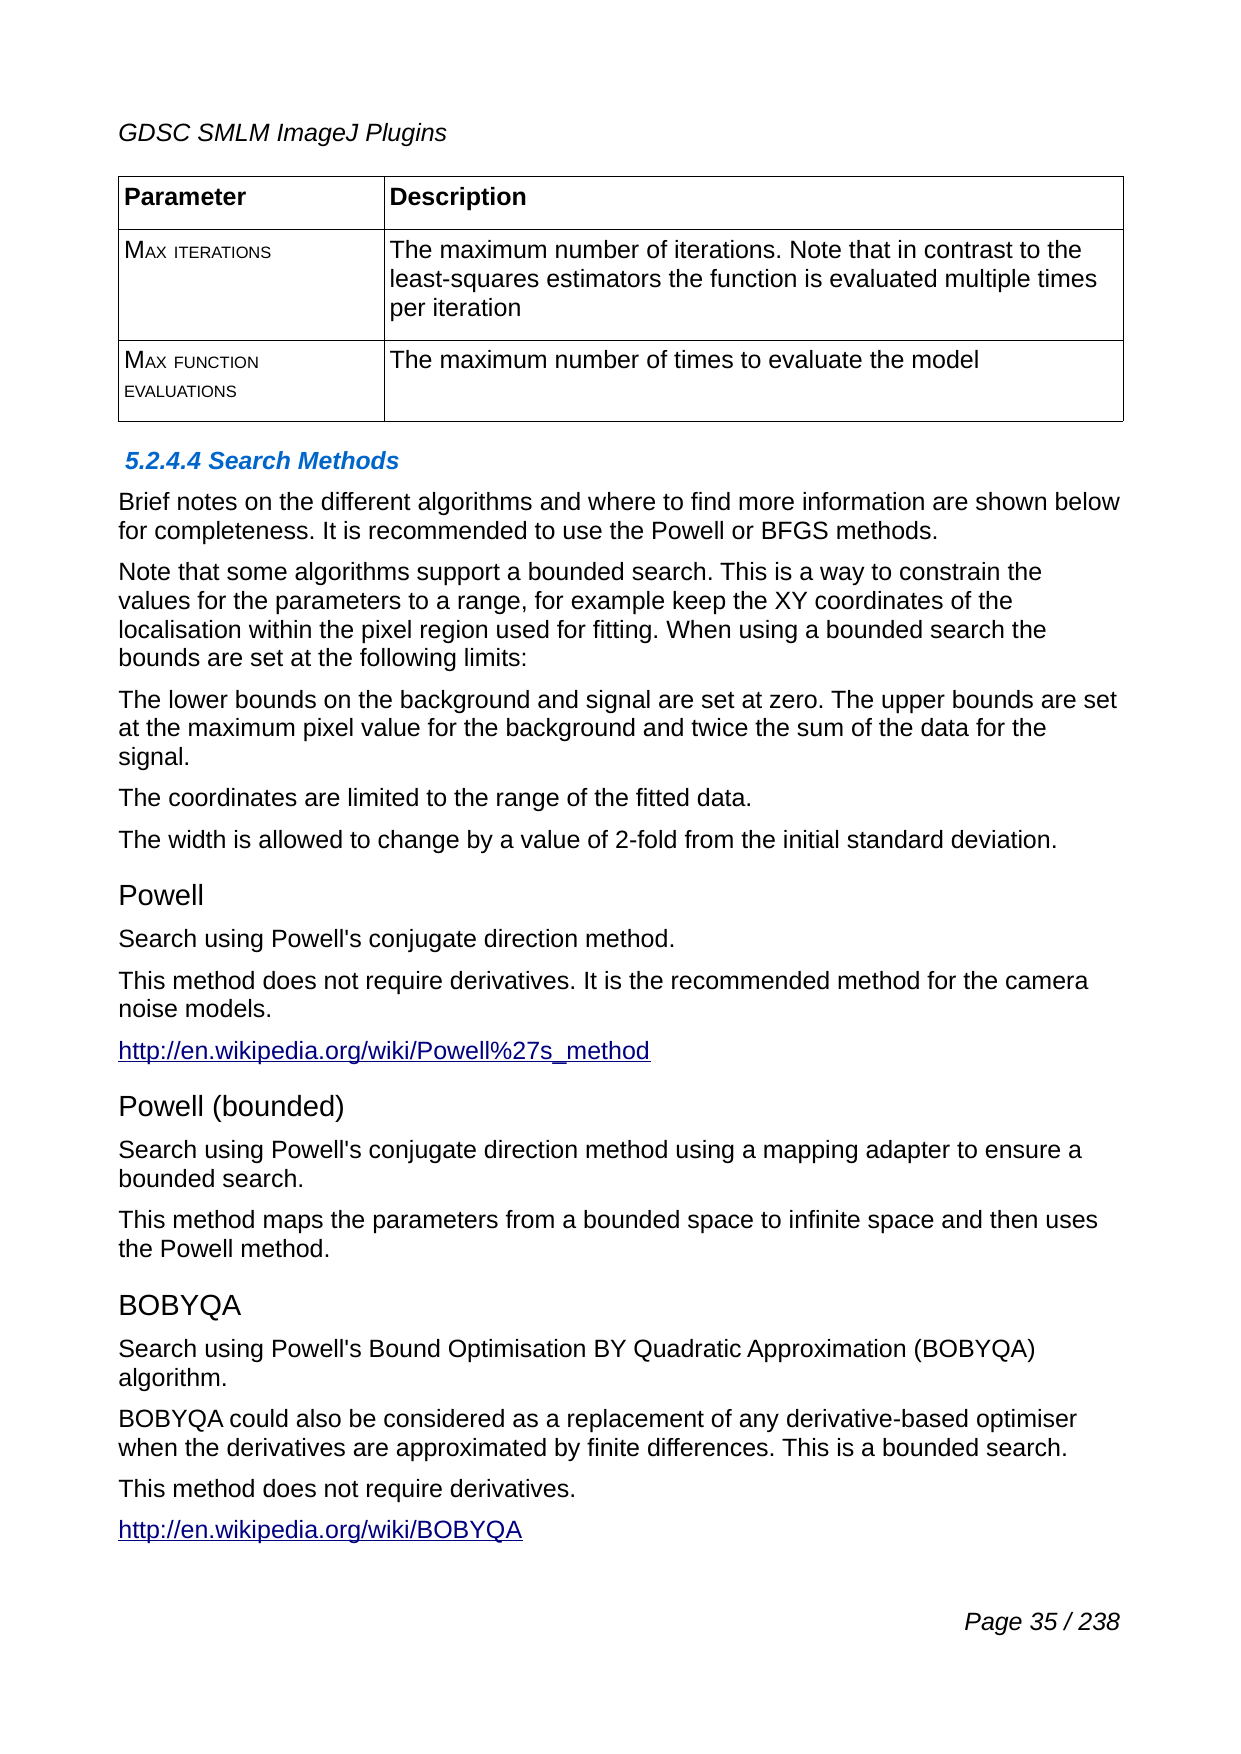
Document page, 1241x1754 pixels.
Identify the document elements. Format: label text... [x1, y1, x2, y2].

table_cell Max function evaluations [119, 341, 384, 421]
text The coordinates are limited to the range of the fitted data. [118, 783, 1122, 812]
text This method maps the parameters from a bounded space to infinite space and then uses the Powell method. [118, 1206, 1122, 1263]
subtitle BOBYQA [118, 1288, 1122, 1322]
subtitle Search Methods [118, 446, 1122, 475]
text http://en.wikipedia.org/wiki/BOBYQA [118, 1515, 1122, 1544]
text Brief notes on the different algorithms and where to find more information are shown below for completeness. It is recommended to use the Powell or BFGS methods. [118, 487, 1122, 545]
text http://en.wikipedia.org/wiki/Powell%27s_method [118, 1036, 1122, 1064]
table_cell The maximum number of times to evaluate the model [385, 341, 1123, 421]
text The width is allowed to change by a value of 2-fold from the initial standard deviation. [118, 825, 1122, 853]
text The lower bounds on the background and signal are set at zero. The upper bounds are set at the maximum pixel value for the background and twice the sum of the data for the signal. [118, 685, 1122, 771]
table_cell The maximum number of iterations. Note that in contrast to the least-squares estimators the function is evaluated multiple times per iteration [385, 230, 1123, 339]
table_header Description [385, 177, 1123, 229]
table_header Parameter [119, 177, 384, 229]
text Search using Powell's conjugate direction method using a mapping adapter to ensure a bounded search. [118, 1136, 1122, 1193]
text This method does not require derivatives. It is the recommended method for the camera noise models. [118, 966, 1122, 1023]
subtitle Powell [118, 878, 1122, 912]
text BOBYQA could also be considered as a replacement of any derivative-based optimiser when the derivatives are approximated by finite differences. This is a bounded search. [118, 1404, 1122, 1462]
table_cell Max iterations [119, 230, 384, 339]
text This method does not require derivatives. [118, 1474, 1122, 1503]
text Search using Powell's conjugate direction method. [118, 924, 1122, 953]
text Search using Powell's Bound Optimisation BY Quadratic Approximation (BOBYQA) algorithm. [118, 1334, 1122, 1392]
subtitle Powell (bounded) [118, 1089, 1122, 1123]
text Note that some algorithms support a bounded search. This is a way to constrain the values for the parameters to a range, for example keep the XY coordinates of the localisation within the pixel region used for fitting. When using a bounded search the bounds are set at the following limits: [118, 557, 1122, 672]
